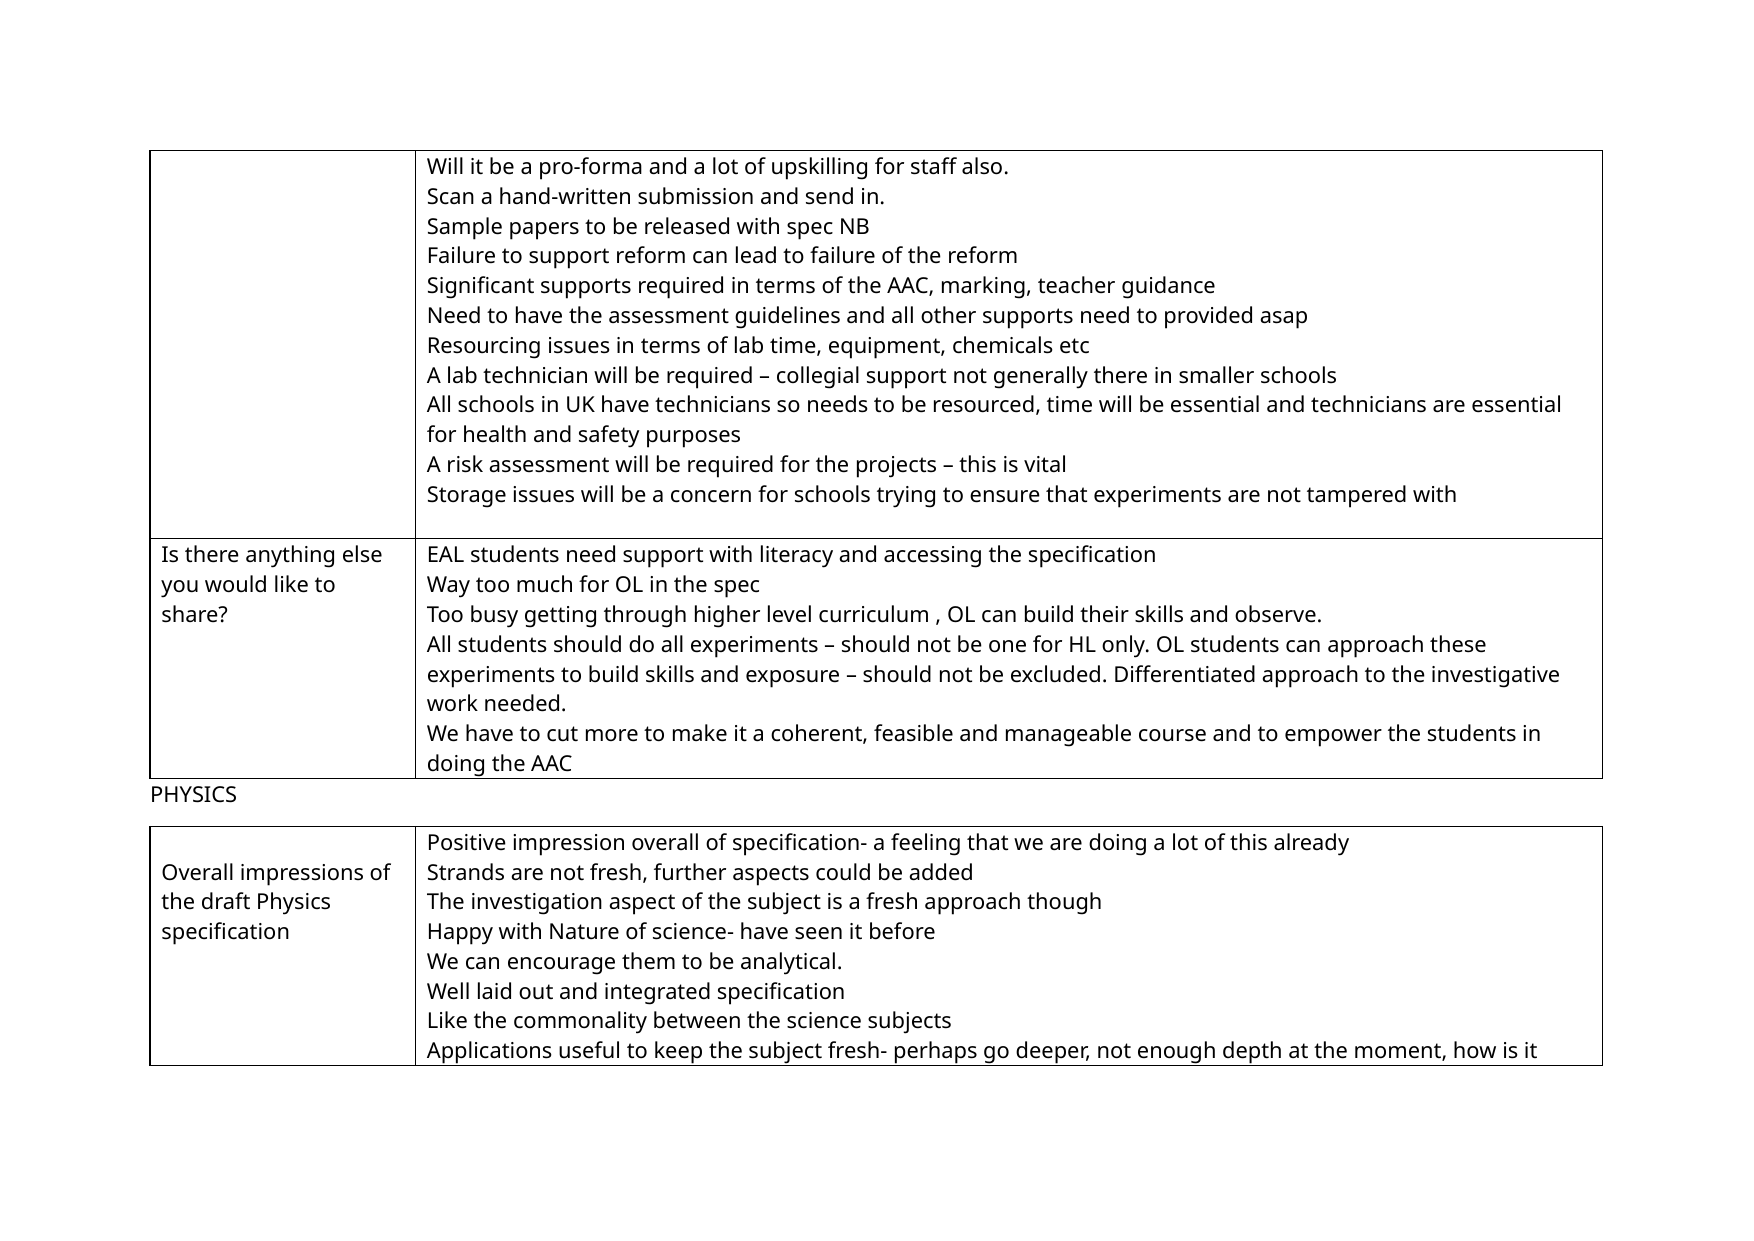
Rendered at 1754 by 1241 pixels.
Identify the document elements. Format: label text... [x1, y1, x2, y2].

table_cell EAL students need support with literacy and accessing the specification Way too much for OL in the spec Too busy getting through higher level curriculum , OL can build their skills and observe. All students should do all experiments – should not be one for HL only. OL students can approach these experiments to build skills and exposure – should not be excluded. Differentiated approach to the investigative work needed. We have to cut more to make it a coherent, feasible and manageable course and to empower the students in doing the AAC [416, 539, 1602, 778]
table_cell Is there anything else you would like to share? [151, 539, 415, 778]
table_header Overall impressions of the draft Physics specification [151, 827, 415, 1065]
table_cell [151, 151, 415, 538]
table_header Positive impression overall of specification- a feeling that we are doing a lot of this already Strands are not fresh, further aspects could be added The investigation aspect of the subject is a fresh approach though Happy with Nature of science- have seen it before We can encourage them to be analytical. Well laid out and integrated specification Like the commonality between the science subjects Applications useful to keep the subject fresh- perhaps go deeper, not enough depth at the moment, how is it [416, 827, 1602, 1065]
table_cell Will it be a pro-forma and a lot of upskilling for staff also. Scan a hand-written submission and send in. Sample papers to be released with spec NB Failure to support reform can lead to failure of the reform Significant supports required in terms of the AAC, marking, teacher guidance Need to have the assessment guidelines and all other supports need to provided asap Resourcing issues in terms of lab time, equipment, chemicals etc A lab technician will be required – collegial support not generally there in smaller schools All schools in UK have technicians so needs to be resourced, time will be essential and technicians are essential for health and safety purposes A risk assessment will be required for the projects – this is vital Storage issues will be a concern for schools trying to ensure that experiments are not tampered with [416, 151, 1602, 538]
text PHYSICS [150, 779, 1604, 808]
